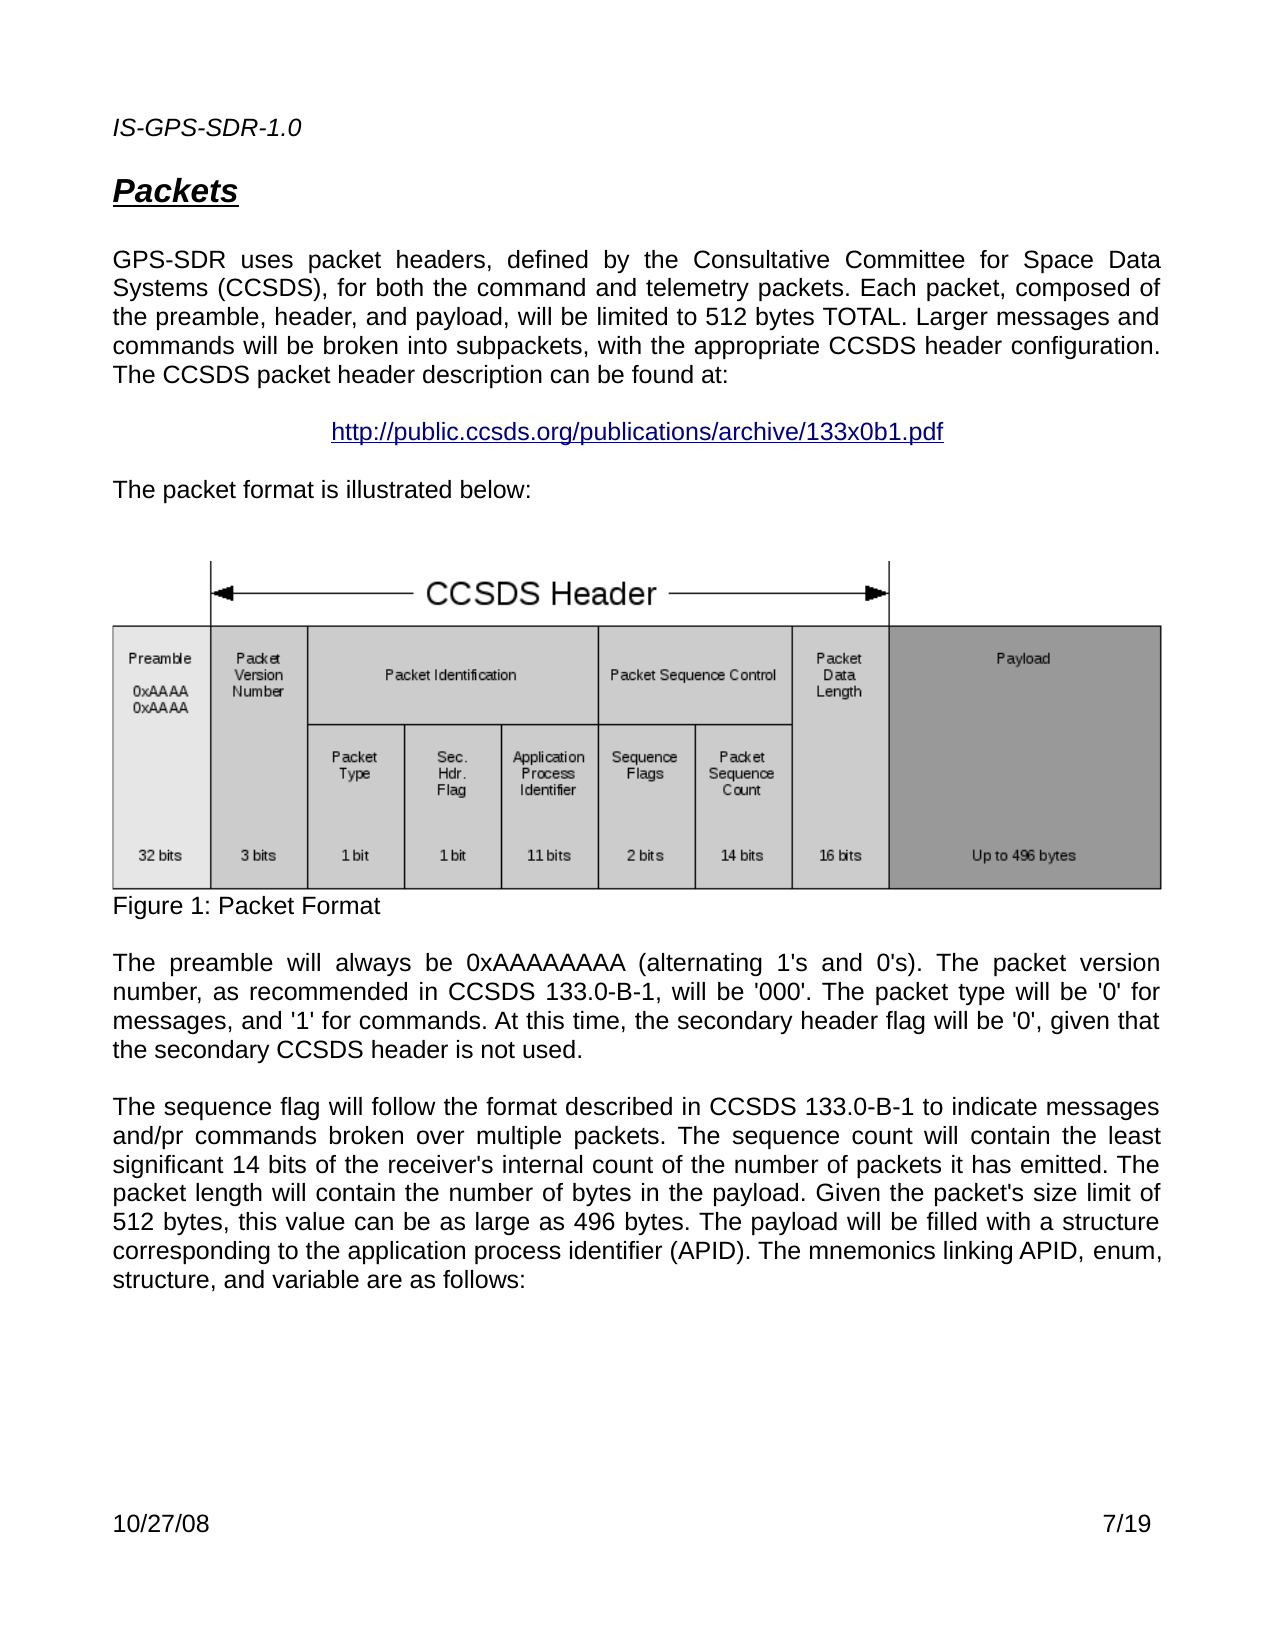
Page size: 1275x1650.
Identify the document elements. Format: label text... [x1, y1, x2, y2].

text The sequence flag will follow the format described in CCSDS 133.0-B-1 to indicate messages and/pr commands broken over multiple packets. The sequence count will contain the least significant 14 bits of the receiver's internal count of the number of packets it has emitted. The packet length will contain the number of bytes in the payload. Given the packet's size limit of 512 bytes, this value can be as large as 496 bytes. The payload will be filled with a structure corresponding to the application process identifier (APID). The mnemonics linking APID, enum, structure, and variable are as follows: [112, 1092, 1162, 1293]
subtitle Packets [112, 171, 1162, 210]
text Figure 1: Packet Format [112, 891, 1162, 920]
picture [112, 561, 1163, 891]
text http://public.ccsds.org/publications/archive/133x0b1.pdf [112, 417, 1162, 446]
text The packet format is illustrated below: [112, 475, 1162, 503]
text The preamble will always be 0xAAAAAAAA (alternating 1's and 0's). The packet version number, as recommended in CCSDS 133.0-B-1, will be '000'. The packet type will be '0' for messages, and '1' for commands. At this time, the secondary header flag will be '0', given that the secondary CCSDS header is not used. [112, 948, 1162, 1063]
text GPS-SDR uses packet headers, defined by the Consultative Committee for Space Data Systems (CCSDS), for both the command and telemetry packets. Each packet, composed of the preamble, header, and payload, will be limited to 512 bytes TOTAL. Larger messages and commands will be broken into subpackets, with the appropriate CCSDS header configuration. The CCSDS packet header description can be found at: [112, 245, 1162, 388]
